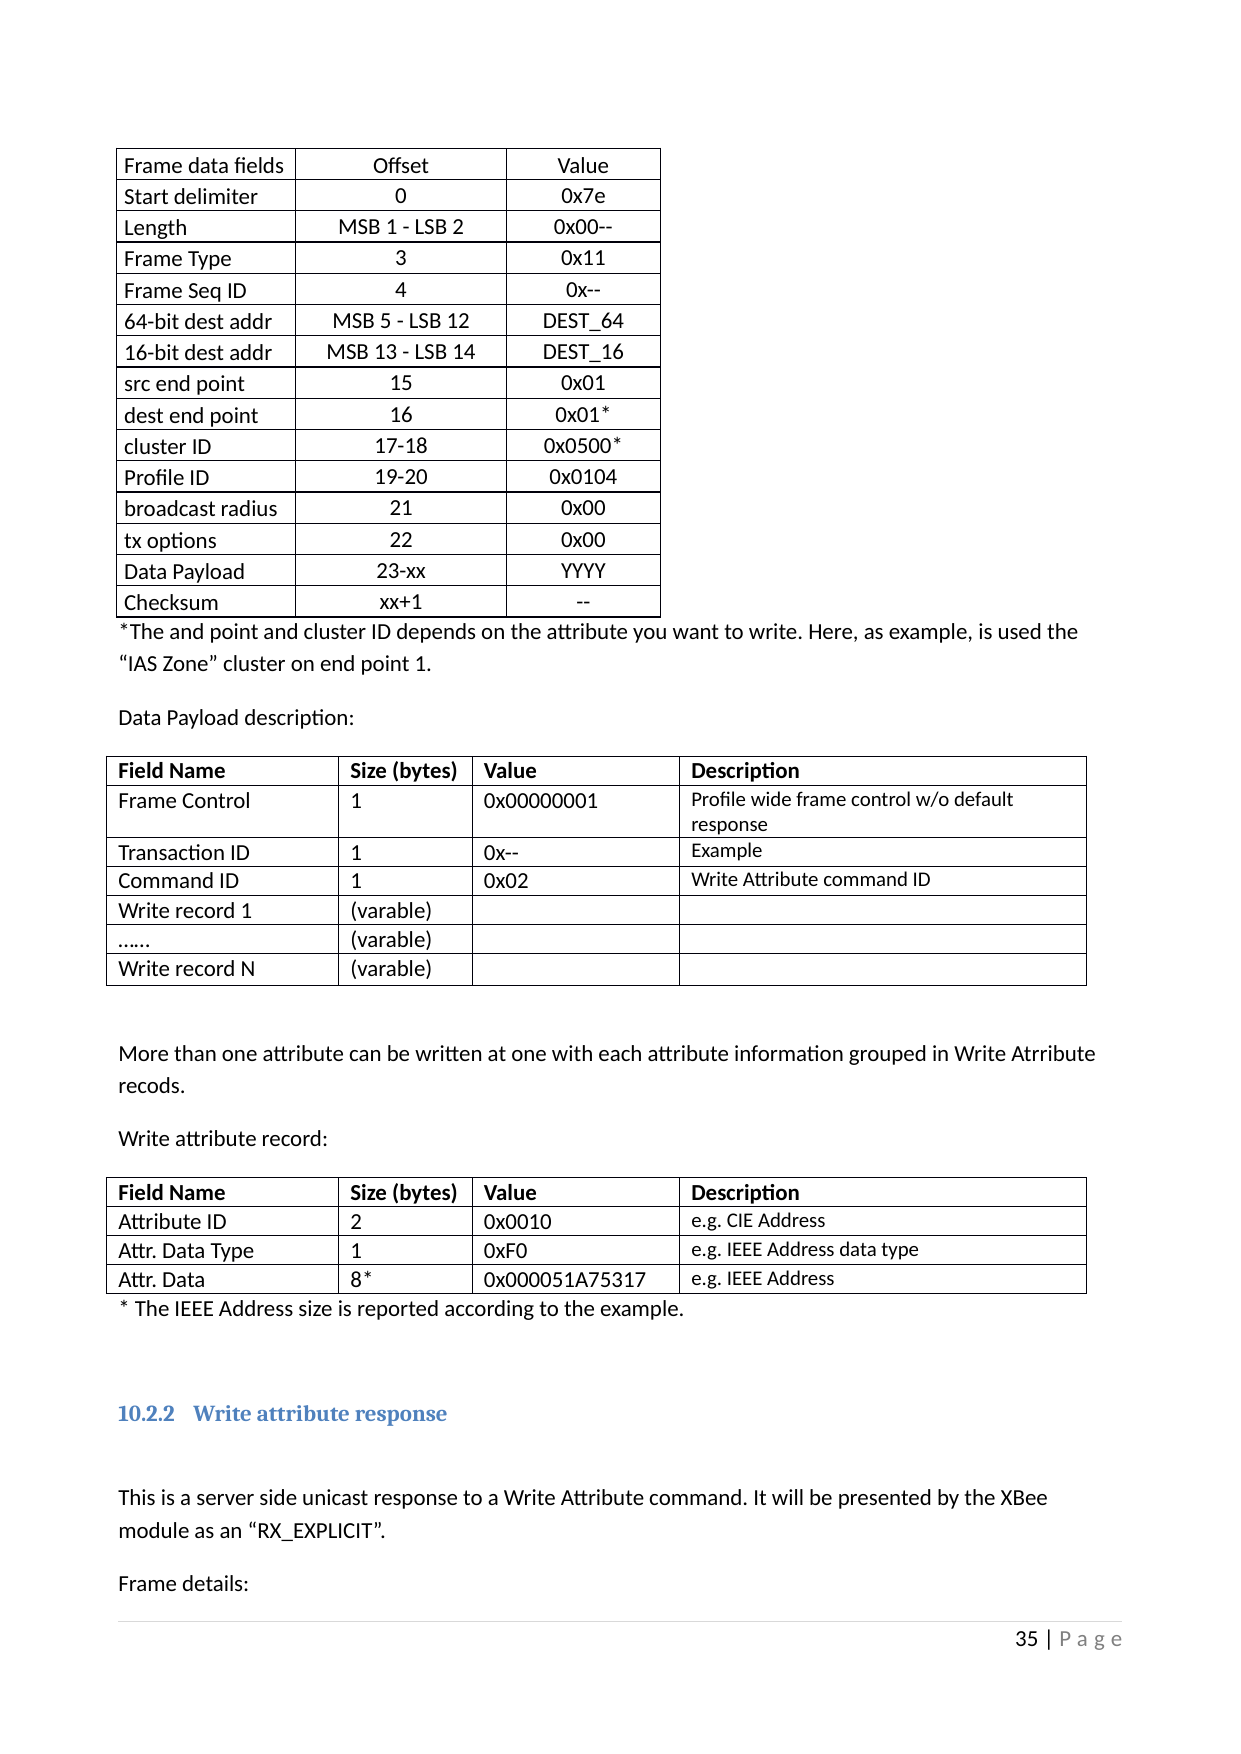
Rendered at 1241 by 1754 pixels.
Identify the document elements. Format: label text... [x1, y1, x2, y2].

table_cell 15 [296, 368, 506, 398]
table_cell 0x0500* [507, 430, 660, 460]
table_cell -- [507, 586, 660, 616]
table_cell (varable) [339, 925, 472, 953]
table_cell Attr. Data [107, 1265, 338, 1293]
table_header Size (bytes) [339, 1178, 472, 1206]
table_cell Frame Control [107, 786, 338, 837]
table_cell 16 [296, 399, 506, 429]
table_cell DEST_16 [507, 336, 660, 366]
table_cell 0x00 [507, 524, 660, 554]
table_cell Example [680, 838, 1086, 866]
table_cell 17-18 [296, 430, 506, 460]
table_cell Profile wide frame control w/o default response [680, 786, 1086, 837]
table_header Field Name [107, 1178, 338, 1206]
table_cell 0x00 [507, 493, 660, 523]
text *The and point and cluster ID depends on the attribute you want to write. Here, as example, is used the “IAS Zone” cluster on end point 1. [118, 617, 1122, 678]
table_cell Length [117, 211, 295, 241]
table_cell 0x0104 [507, 461, 660, 491]
table_cell [680, 954, 1086, 985]
table_header Value [473, 757, 679, 785]
table_cell e.g. IEEE Address data type [680, 1236, 1086, 1264]
table_cell MSB 13 - LSB 14 [296, 336, 506, 366]
table_cell 1 [339, 838, 472, 866]
table_header Size (bytes) [339, 757, 472, 785]
table_cell dest end point [117, 399, 295, 429]
table_header Frame data fields [117, 149, 295, 179]
table_header Value [473, 1178, 679, 1206]
table_cell Frame Seq ID [117, 274, 295, 304]
table_header Value [507, 149, 660, 179]
table_cell broadcast radius [117, 493, 295, 523]
table_cell 1 [339, 867, 472, 895]
table_cell Transaction ID [107, 838, 338, 866]
table_cell (varable) [339, 954, 472, 985]
subtitle Write attribute response [118, 1400, 1122, 1427]
text Write attribute record: [118, 1124, 1122, 1152]
table_cell 0x-- [507, 274, 660, 304]
table_cell Write record N [107, 954, 338, 985]
table_cell MSB 1 - LSB 2 [296, 211, 506, 241]
table_cell 0x-- [473, 838, 679, 866]
table_cell 4 [296, 274, 506, 304]
text * The IEEE Address size is reported according to the example. [118, 1294, 1122, 1322]
table_cell e.g. IEEE Address [680, 1265, 1086, 1293]
table_cell 1 [339, 1236, 472, 1264]
table_cell Write record 1 [107, 896, 338, 924]
text This is a server side unicast response to a Write Attribute command. It will be presented by the XBee module as an “RX_EXPLICIT”. [118, 1483, 1122, 1544]
table_cell YYYY [507, 555, 660, 585]
table_cell [473, 925, 679, 953]
table_cell Checksum [117, 586, 295, 616]
table_cell Attr. Data Type [107, 1236, 338, 1264]
table_cell 0 [296, 180, 506, 210]
table_cell Attribute ID [107, 1207, 338, 1235]
table_cell 64-bit dest addr [117, 305, 295, 335]
table_cell (varable) [339, 896, 472, 924]
table_cell 0x7e [507, 180, 660, 210]
table_header Offset [296, 149, 506, 179]
table_cell 2 [339, 1207, 472, 1235]
table_cell src end point [117, 368, 295, 398]
table_header Description [680, 1178, 1086, 1206]
table_cell Command ID [107, 867, 338, 895]
table_cell 23-xx [296, 555, 506, 585]
text More than one attribute can be written at one with each attribute information grouped in Write Atrribute recods. [118, 1039, 1122, 1099]
table_cell 0x01 [507, 368, 660, 398]
table_cell 16-bit dest addr [117, 336, 295, 366]
table_cell 0x000051A75317 [473, 1265, 679, 1293]
table_cell 0x0010 [473, 1207, 679, 1235]
table_cell 0x11 [507, 243, 660, 273]
table_cell [680, 925, 1086, 953]
table_cell 0xF0 [473, 1236, 679, 1264]
table_cell Start delimiter [117, 180, 295, 210]
table_cell 22 [296, 524, 506, 554]
table_cell Profile ID [117, 461, 295, 491]
text Data Payload description: [118, 703, 1122, 731]
table_cell 0x00-- [507, 211, 660, 241]
table_cell …… [107, 925, 338, 953]
table_cell [680, 896, 1086, 924]
table_cell 0x01* [507, 399, 660, 429]
table_cell 21 [296, 493, 506, 523]
table_cell [473, 896, 679, 924]
table_cell 8* [339, 1265, 472, 1293]
table_cell 3 [296, 243, 506, 273]
table_cell 0x00000001 [473, 786, 679, 837]
table_cell tx options [117, 524, 295, 554]
table_header Description [680, 757, 1086, 785]
table_cell Data Payload [117, 555, 295, 585]
text Frame details: [118, 1569, 1122, 1597]
table_cell Frame Type [117, 243, 295, 273]
table_cell 1 [339, 786, 472, 837]
table_cell xx+1 [296, 586, 506, 616]
table_cell 19-20 [296, 461, 506, 491]
table_cell Write Attribute command ID [680, 867, 1086, 895]
table_cell cluster ID [117, 430, 295, 460]
table_cell DEST_64 [507, 305, 660, 335]
table_cell 0x02 [473, 867, 679, 895]
table_cell [473, 954, 679, 985]
table_cell e.g. CIE Address [680, 1207, 1086, 1235]
table_cell MSB 5 - LSB 12 [296, 305, 506, 335]
table_header Field Name [107, 757, 338, 785]
